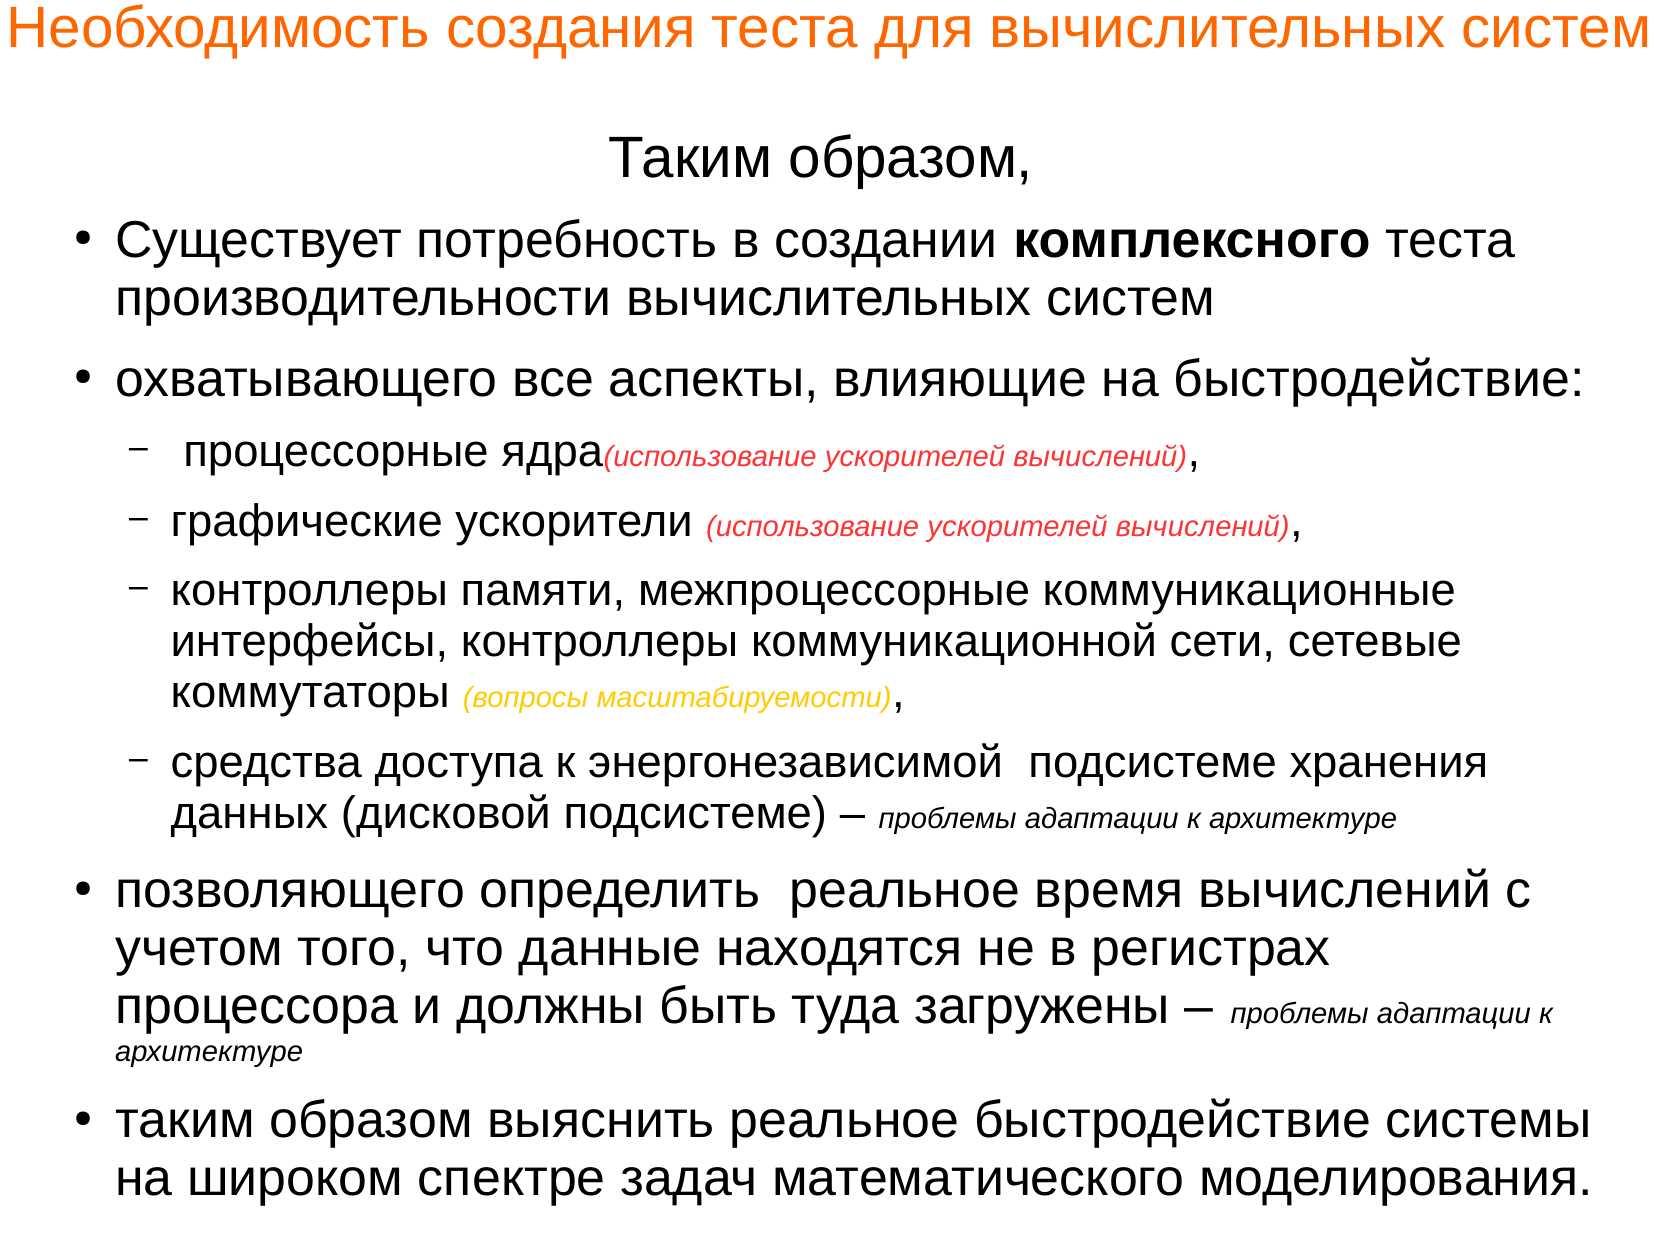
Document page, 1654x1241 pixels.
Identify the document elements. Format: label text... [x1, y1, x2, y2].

list Существует потребность в создании комплексного теста производительности вычислительных систем охватывающего все аспекты, влияющие на быстродействие: процессорные ядра(использование ускорителей вычислений), графические ускорители (использование ускорителей вычислений), контроллеры памяти, межпроцессорные коммуникационные интерфейсы, контроллеры коммуникационной сети, сетевые коммутаторы (вопросы масштабируемости), средства доступа к энергонезависимой подсистеме хранения данных (дисковой подсистеме) – проблемы адаптации к архитектуре позволяющего определить реальное время вычислений с учетом того, что данные находятся не в регистрах процессора и должны быть туда загружены – проблемы адаптации к архитектуре таким образом выяснить реальное быстродействие системы на широком спектре задач математического моделирования. [60, 210, 1621, 1216]
text_box Необходимость создания теста для вычислительных систем Таким образом, [0, 0, 1654, 196]
